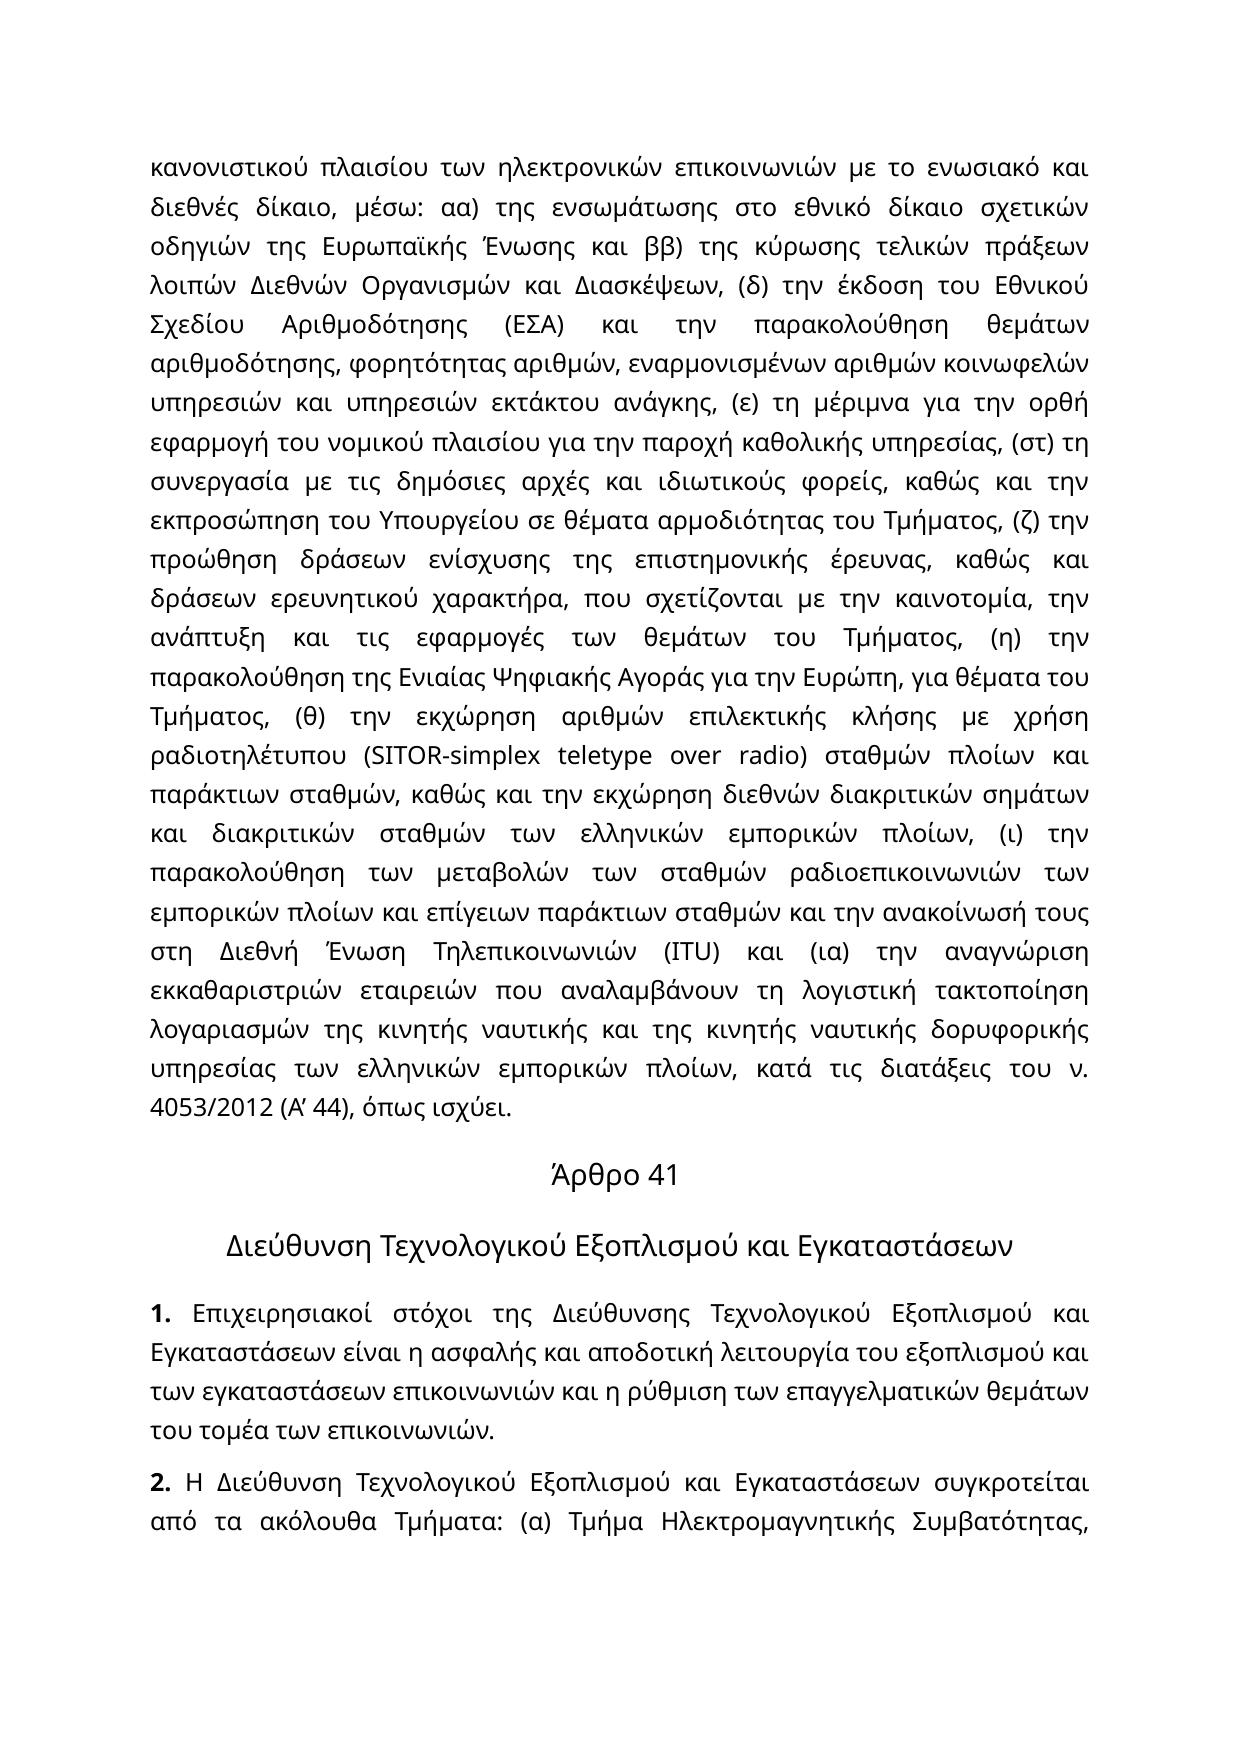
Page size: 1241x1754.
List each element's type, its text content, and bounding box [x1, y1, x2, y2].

text κανονιστικού πλαισίου των ηλεκτρονικών επικοινωνιών με το ενωσιακό και διεθνές δίκαιο, μέσω: αα) της ενσωμάτωσης στο εθνικό δίκαιο σχετικών οδηγιών της Ευρωπαϊκής Ένωσης και ββ) της κύρωσης τελικών πράξεων λοιπών Διεθνών Οργανισμών και Διασκέψεων, (δ) την έκδοση του Εθνικού Σχεδίου Αριθμοδότησης (ΕΣΑ) και την παρακολούθηση θεμάτων αριθμοδότησης, φορητότητας αριθμών, εναρμονισμένων αριθμών κοινωφελών υπηρεσιών και υπηρεσιών εκτάκτου ανάγκης, (ε) τη μέριμνα για την ορθή εφαρμογή του νομικού πλαισίου για την παροχή καθολικής υπηρεσίας, (στ) τη συνεργασία με τις δημόσιες αρχές και ιδιωτικούς φορείς, καθώς και την εκπροσώπηση του Υπουργείου σε θέματα αρμοδιότητας του Τμήματος, (ζ) την προώθηση δράσεων ενίσχυσης της επιστημονικής έρευνας, καθώς και δράσεων ερευνητικού χαρακτήρα, που σχετίζονται με την καινοτομία, την ανάπτυξη και τις εφαρμογές των θεμάτων του Τμήματος, (η) την παρακολούθηση της Ενιαίας Ψηφιακής Αγοράς για την Ευρώπη, για θέματα του Τμήματος, (θ) την εκχώρηση αριθμών επιλεκτικής κλήσης με χρήση ραδιοτηλέτυπου (SITOR-simplex teletype over radio) σταθμών πλοίων και παράκτιων σταθμών, καθώς και την εκχώρηση διεθνών διακριτικών σημάτων και διακριτικών σταθμών των ελληνικών εμπορικών πλοίων, (ι) την παρακολούθηση των μεταβολών των σταθμών ραδιοεπικοινωνιών των εμπορικών πλοίων και επίγειων παράκτιων σταθμών και την ανακοίνωσή τους στη Διεθνή Ένωση Τηλεπικοινωνιών (ITU) και (ια) την αναγνώριση εκκαθαριστριών εταιρειών που αναλαμβάνουν τη λογιστική τακτοποίηση λογαριασμών της κινητής ναυτικής και της κινητής ναυτικής δορυφορικής υπηρεσίας των ελληνικών εμπορικών πλοίων, κατά τις διατάξεις του ν. 4053/2012 (Α’ 44), όπως ισχύει. [150, 150, 1090, 1124]
subtitle Άρθρο 41 [150, 1154, 1090, 1194]
text 1. Επιχειρησιακοί στόχοι της Διεύθυνσης Τεχνολογικού Εξοπλισμού και Εγκαταστάσεων είναι η ασφαλής και αποδοτική λειτουργία του εξοπλισμού και των εγκαταστάσεων επικοινωνιών και η ρύθμιση των επαγγελματικών θεμάτων του τομέα των επικοινωνιών. [150, 1295, 1090, 1447]
text 2. Η Διεύθυνση Τεχνολογικού Εξοπλισμού και Εγκαταστάσεων συγκροτείται από τα ακόλουθα Τμήματα: (α) Τμήμα Ηλεκτρομαγνητικής Συμβατότητας, [150, 1464, 1090, 1538]
subtitle Διεύθυνση Τεχνολογικού Εξοπλισμού και Εγκαταστάσεων [150, 1225, 1090, 1264]
